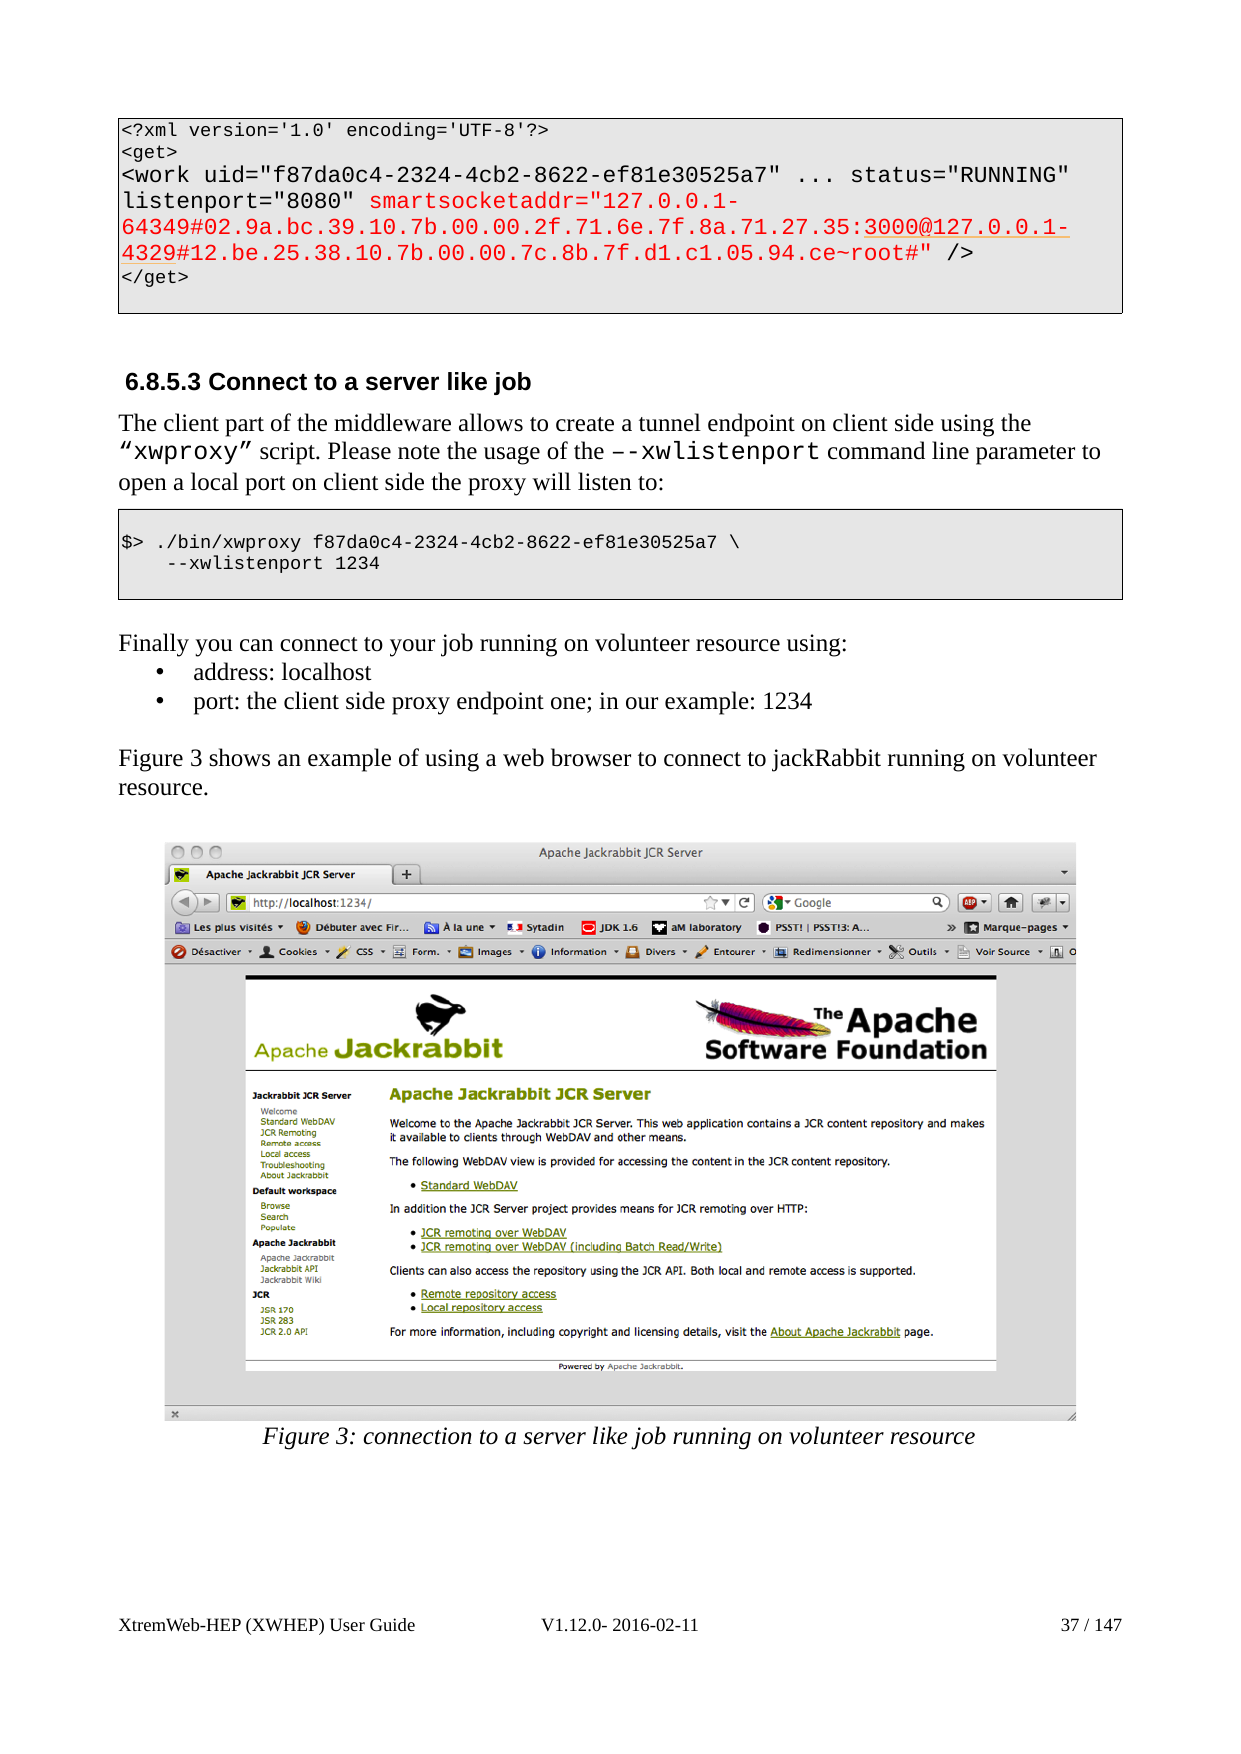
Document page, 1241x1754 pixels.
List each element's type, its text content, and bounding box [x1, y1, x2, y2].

text <work uid="f87da0c4-2324-4cb2-8622-ef81e30525a7" ... status="RUNNING" listenport="8080" smartsocketaddr="127.0.0.1-64349#02.9a.bc.39.10.7b.00.00.2f.71.6e.7f.8a.71.27.35:3000@127.0.0.1-4329#12.be.25.38.10.7b.00.00.7c.8b.7f.d1.c1.05.94.ce~root#" /> [119, 161, 1122, 264]
text <get> [119, 139, 1122, 161]
text </get> [119, 264, 1122, 286]
text Figure 3: connection to a server like job running on volunteer resource [164, 1421, 1076, 1450]
text $> ./bin/xwproxy f87da0c4-2324-4cb2-8622-ef81e30525a7 \ [119, 530, 1122, 551]
picture [164, 842, 1077, 1421]
text The client part of the middleware allows to create a tunnel endpoint on client side using the “xwproxy” script. Please note the usage of the –-xwlistenport command line parameter to open a local port on client side the proxy will listen to: [118, 408, 1122, 496]
text Finally you can connect to your job running on volunteer resource using: [118, 628, 1122, 657]
text Figure 3 shows an example of using a web browser to connect to jackRabbit running on volunteer resource. [118, 743, 1122, 801]
text <?xml version='1.0' encoding='UTF-8'?> [119, 119, 1122, 139]
list address: localhost [156, 657, 1122, 686]
subtitle Connect to a server like job [118, 367, 1122, 395]
list port: the client side proxy endpoint one; in our example: 1234 [156, 686, 1122, 714]
text --xwlistenport 1234 [119, 551, 1122, 572]
